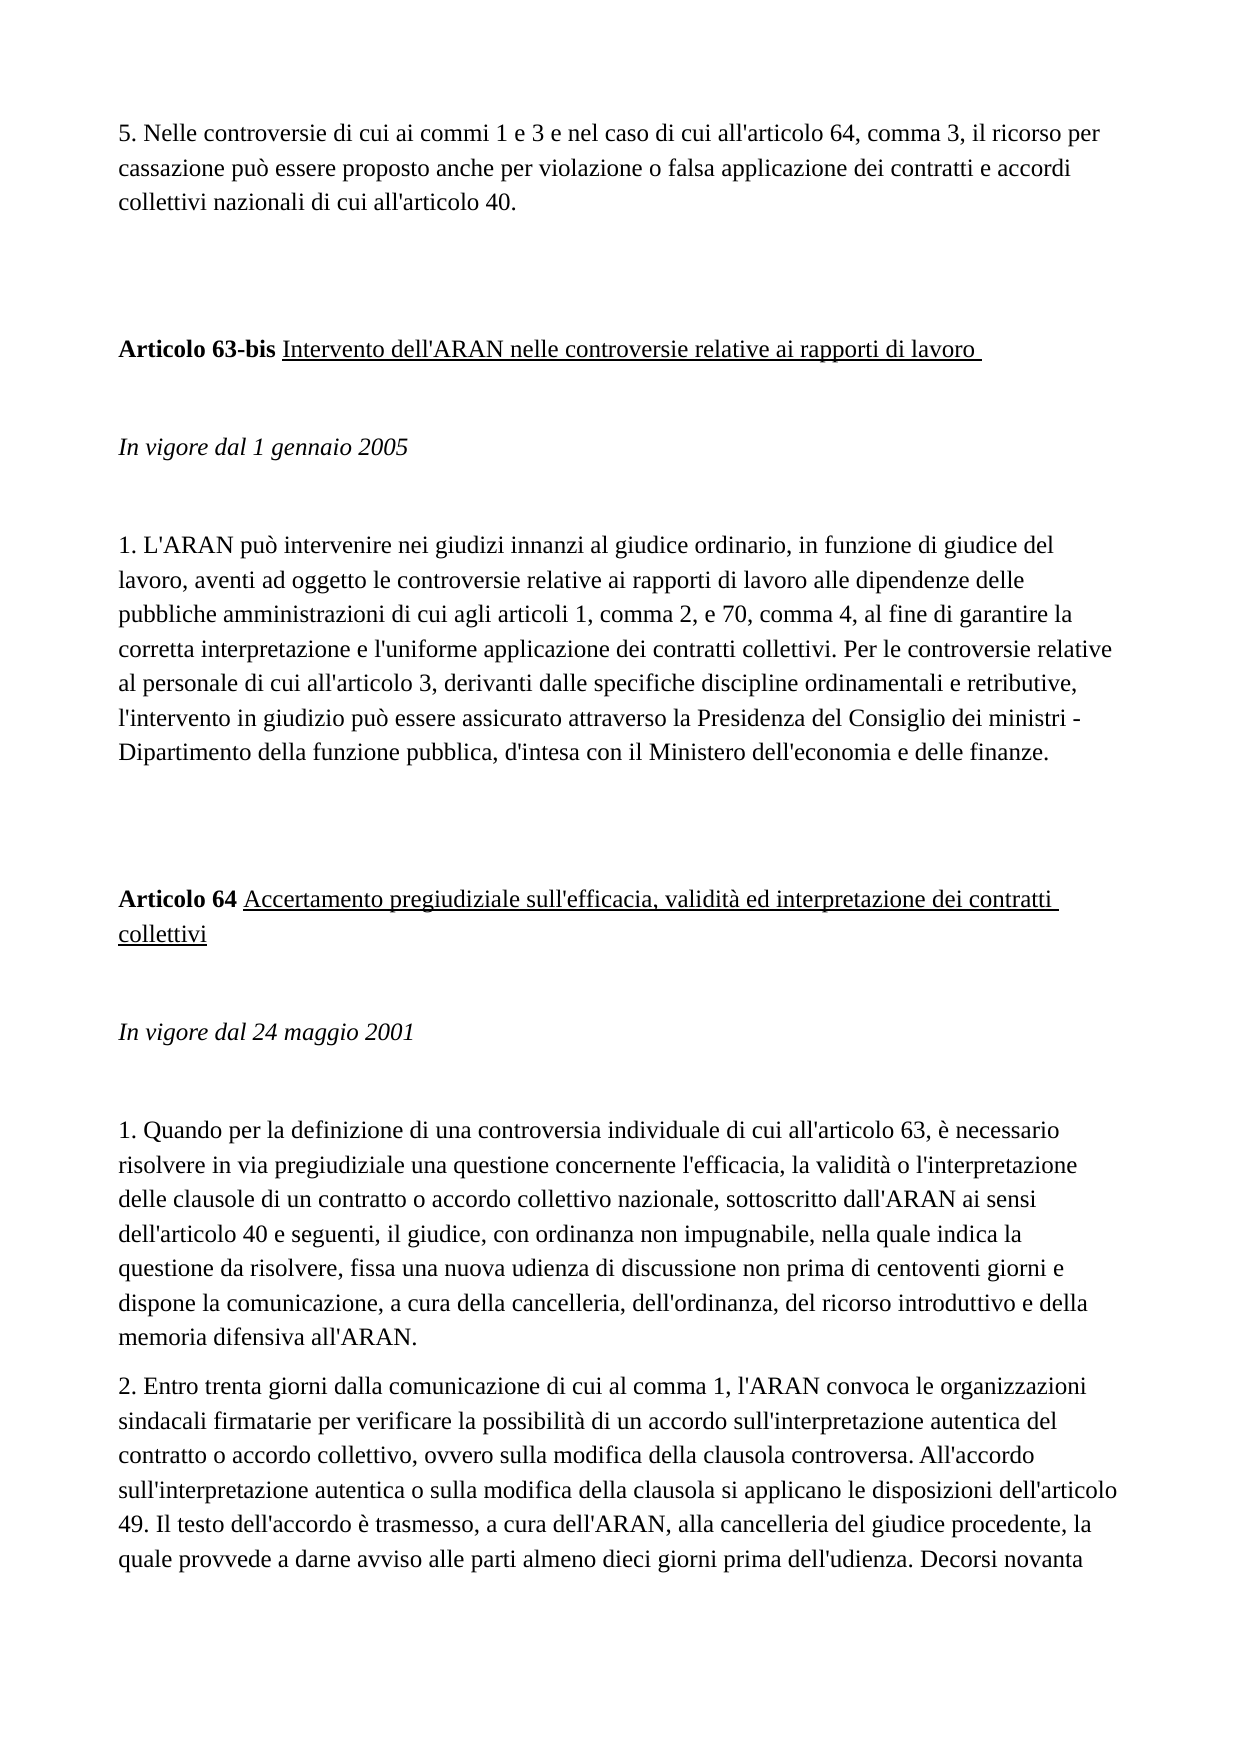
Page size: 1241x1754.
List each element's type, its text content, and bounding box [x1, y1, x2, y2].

text Articolo 63-bis Intervento dell'ARAN nelle controversie relative ai rapporti di lavoro [118, 334, 1122, 363]
text Articolo 64 Accertamento pregiudiziale sull'efficacia, validità ed interpretazione dei contratti collettivi [118, 884, 1122, 948]
text In vigore dal 1 gennaio 2005 [118, 432, 1122, 461]
text 1. L'ARAN può intervenire nei giudizi innanzi al giudice ordinario, in funzione di giudice del lavoro, aventi ad oggetto le controversie relative ai rapporti di lavoro alle dipendenze delle pubbliche amministrazioni di cui agli articoli 1, comma 2, e 70, comma 4, al fine di garantire la corretta interpretazione e l'uniforme applicazione dei contratti collettivi. Per le controversie relative al personale di cui all'articolo 3, derivanti dalle specifiche discipline ordinamentali e retributive, l'intervento in giudizio può essere assicurato attraverso la Presidenza del Consiglio dei ministri - Dipartimento della funzione pubblica, d'intesa con il Ministero dell'economia e delle finanze. [118, 531, 1122, 766]
text 2. Entro trenta giorni dalla comunicazione di cui al comma 1, l'ARAN convoca le organizzazioni sindacali firmatarie per verificare la possibilità di un accordo sull'interpretazione autentica del contratto o accordo collettivo, ovvero sulla modifica della clausola controversa. All'accordo sull'interpretazione autentica o sulla modifica della clausola si applicano le disposizioni dell'articolo 49. Il testo dell'accordo è trasmesso, a cura dell'ARAN, alla cancelleria del giudice procedente, la quale provvede a darne avviso alle parti almeno dieci giorni prima dell'udienza. Decorsi novanta [118, 1371, 1122, 1572]
text 5. Nelle controversie di cui ai commi 1 e 3 e nel caso di cui all'articolo 64, comma 3, il ricorso per cassazione può essere proposto anche per violazione o falsa applicazione dei contratti e accordi collettivi nazionali di cui all'articolo 40. [118, 118, 1122, 216]
text 1. Quando per la definizione di una controversia individuale di cui all'articolo 63, è necessario risolvere in via pregiudiziale una questione concernente l'efficacia, la validità o l'interpretazione delle clausole di un contratto o accordo collettivo nazionale, sottoscritto dall'ARAN ai sensi dell'articolo 40 e seguenti, il giudice, con ordinanza non impugnabile, nella quale indica la questione da risolvere, fissa una nuova udienza di discussione non prima di centoventi giorni e dispone la comunicazione, a cura della cancelleria, dell'ordinanza, del ricorso introduttivo e della memoria difensiva all'ARAN. [118, 1115, 1122, 1351]
text In vigore dal 24 maggio 2001 [118, 1017, 1122, 1046]
